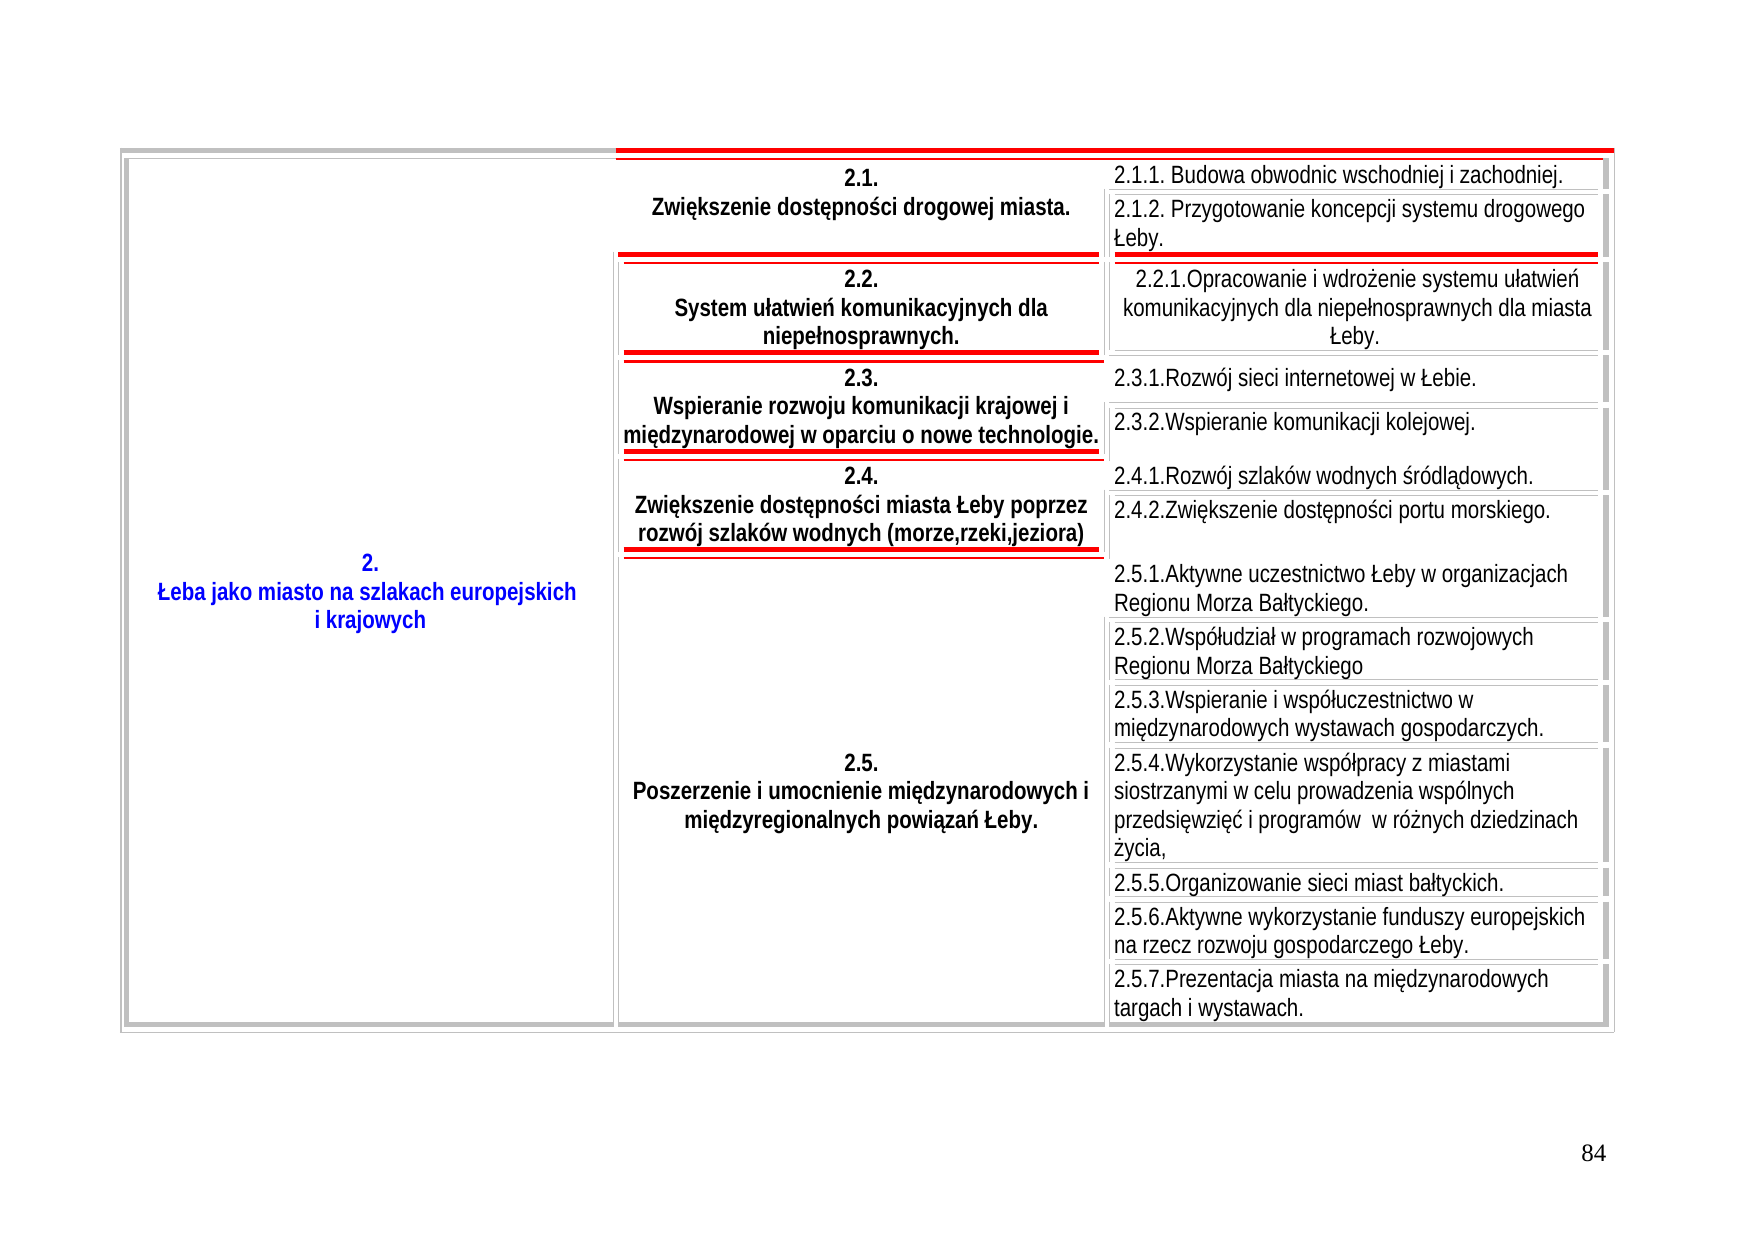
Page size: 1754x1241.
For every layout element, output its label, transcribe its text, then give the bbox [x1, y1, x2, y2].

table_cell 2.5.4.Wykorzystanie współpracy z miastami siostrzanymi w celu prowadzenia wspólnych przedsięwzięć i programów w różnych dziedzinach życia, [1107, 742, 1609, 862]
table_header [1107, 153, 1609, 158]
table_cell 2.2.1.Opracowanie i wdrożenie systemu ułatwień komunikacyjnych dla niepełnosprawnych dla miasta Łeby. [1107, 252, 1609, 350]
table_cell 2.5.2.Współudział w programach rozwojowych Regionu Morza Bałtyckiego [1107, 617, 1609, 679]
table_cell 2.2. System ułatwień komunikacyjnych dla niepełnosprawnych. [616, 252, 1107, 350]
table_cell 2.1.2. Przygotowanie koncepcji systemu drogowego Łeby. [1107, 189, 1609, 252]
table_cell 2.5.5.Organizowanie sieci miast bałtyckich. [1107, 862, 1609, 896]
table_header [616, 153, 1107, 158]
table_cell 2.5.6.Aktywne wykorzystanie funduszy europejskich na rzecz rozwoju gospodarczego Łeby. [1107, 896, 1609, 959]
table_header 2.1.1. Budowa obwodnic wschodniej i zachodniej. [1107, 160, 1603, 189]
table_cell 2. Łeba jako miasto na szlakach europejskich i krajowych [129, 159, 616, 1022]
table_cell 2.3. Wspieranie rozwoju komunikacji krajowej i międzynarodowej w oparciu o nowe technologie. [616, 350, 1107, 448]
table_cell 2.5.7.Prezentacja miasta na międzynarodowych targach i wystawach. [1107, 959, 1609, 1022]
table_header 2.3.1.Rozwój sieci internetowej w Łebie. [1107, 350, 1609, 402]
table_cell 2.4.2.Zwiększenie dostępności portu morskiego. [1107, 490, 1609, 547]
table_cell 2.4. Zwiększenie dostępności miasta Łeby poprzez rozwój szlaków wodnych (morze,rzeki,jeziora) [616, 449, 1107, 547]
table_cell 2.5. Poszerzenie i umocnienie międzynarodowych i międzyregionalnych powiązań Łeby. [616, 547, 1107, 1022]
table_header 2.4.1.Rozwój szlaków wodnych śródlądowych. [1107, 449, 1603, 489]
table_cell 2.3.2.Wspieranie komunikacji kolejowej. [1107, 402, 1609, 448]
table_header 2.1. Zwiększenie dostępności drogowej miasta. [616, 160, 1107, 252]
table_cell 2.5.3.Wspieranie i współuczestnictwo w międzynarodowych wystawach gospodarczych. [1107, 679, 1609, 742]
table_cell [125, 153, 616, 158]
table_header 2.5.1.Aktywne uczestnictwo Łeby w organizacjach Regionu Morza Bałtyckiego. [1107, 547, 1603, 617]
